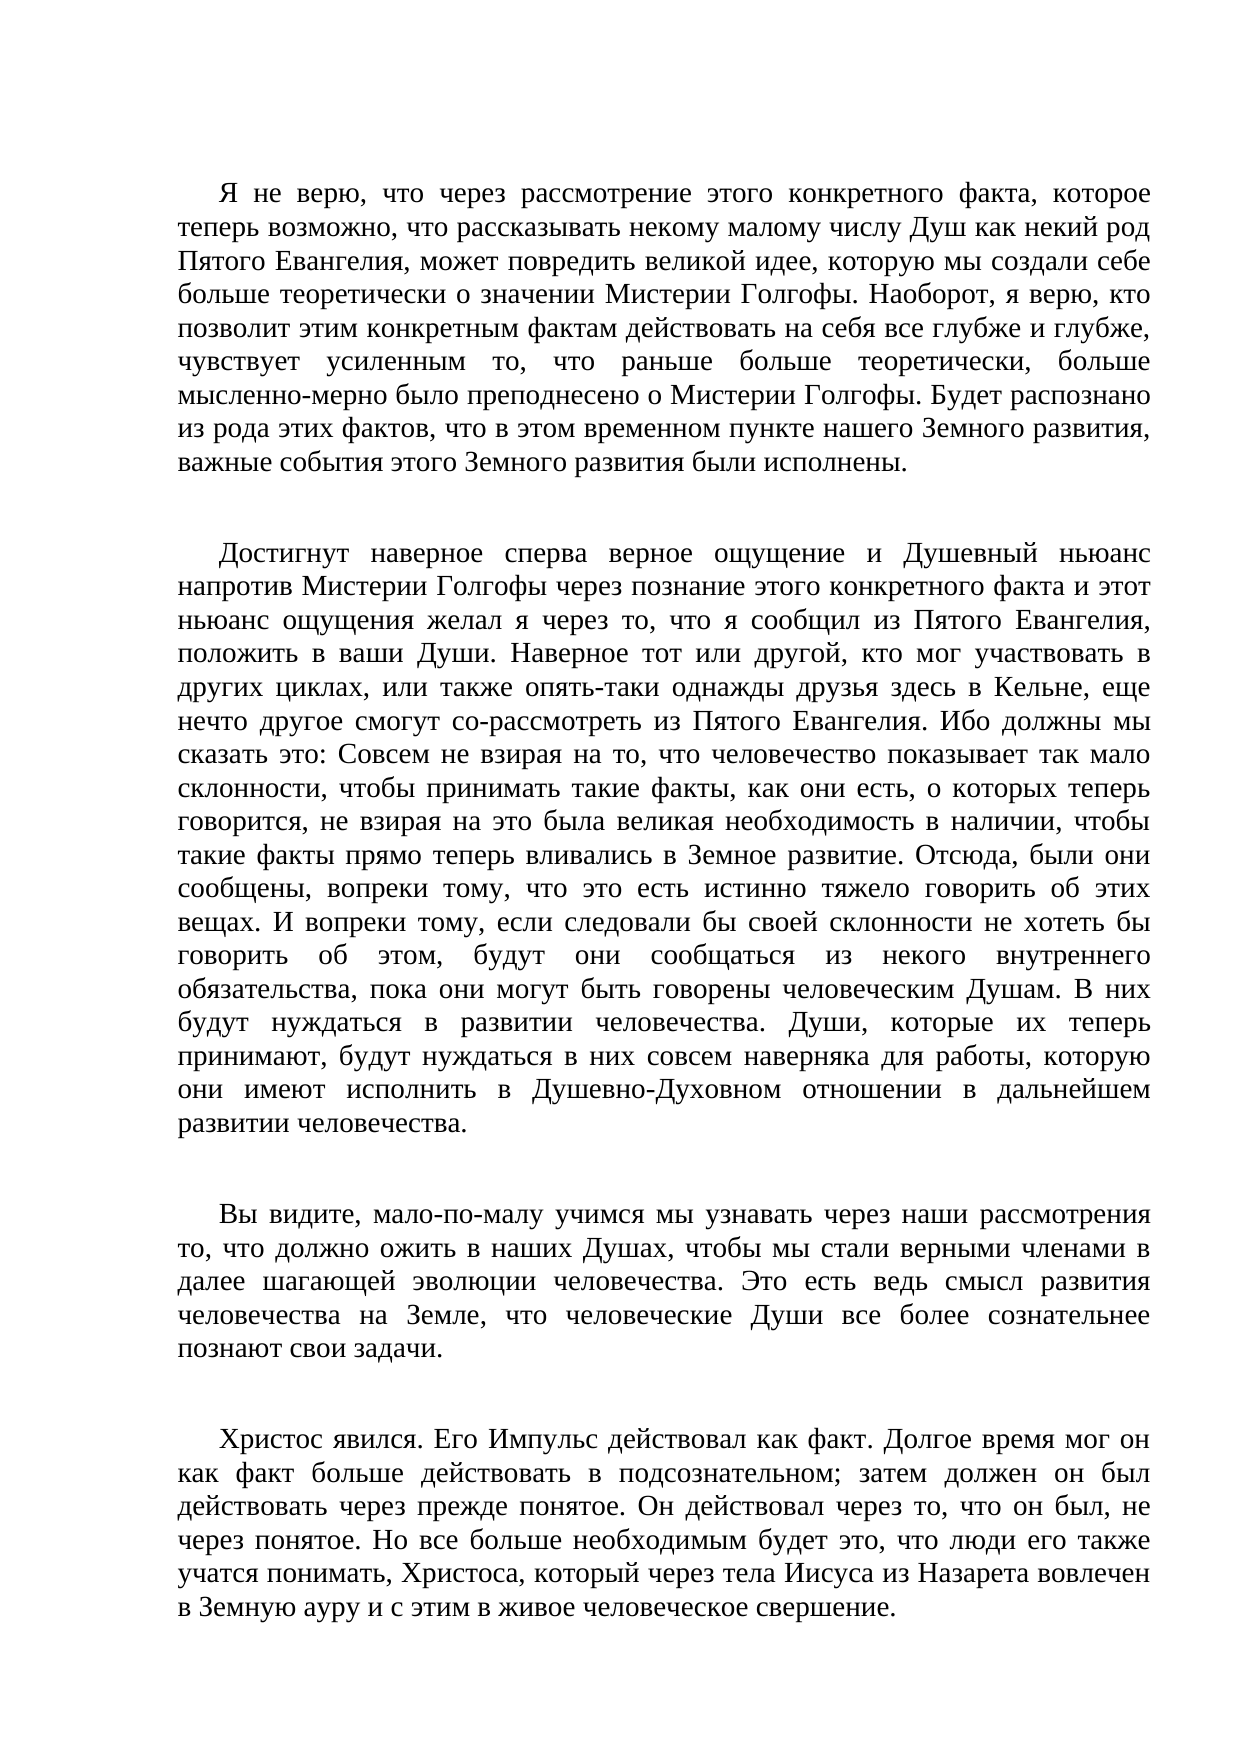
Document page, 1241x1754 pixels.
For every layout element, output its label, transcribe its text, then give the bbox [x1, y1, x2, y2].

text Вы видите, мало-по-малу учимся мы узнавать через наши рассмотрения то, что должно ожить в наших Душах, чтобы мы стали верными членами в далее шагающей эволюции человечества. Это есть ведь смысл развития человечества на Земле, что человеческие Души все более сознательнее познают свои задачи. [177, 1196, 1152, 1364]
text Христос явился. Его Импульс действовал как факт. Долгое время мог он как факт больше действовать в подсознательном; затем должен он был действовать через прежде понятое. Он действовал через то, что он был, не через понятое. Но все больше необходимым будет это, что люди его также учатся понимать, Христоса, который через тела Иисуса из Назарета вовлечен в Земную ауру и с этим в живое человеческое свершение. [177, 1421, 1152, 1623]
text Я не верю, что через рассмотрение этого конкретного факта, которое теперь возможно, что рассказывать некому малому числу Душ как некий род Пятого Евангелия, может повредить великой идее, которую мы создали себе больше теоретически о значении Мистерии Голгофы. Наоборот, я верю, кто позволит этим конкретным фактам действовать на себя все глубже и глубже, чувствует усиленным то, что раньше больше теоретически, больше мысленно-мерно было преподнесено о Мистерии Голгофы. Будет распознано из рода этих фактов, что в этом временном пункте нашего Земного развития, важные события этого Земного развития были исполнены. [177, 176, 1152, 477]
text Достигнут наверное сперва верное ощущение и Душевный ньюанс напротив Мистерии Голгофы через познание этого конкретного факта и этот ньюанс ощущения желал я через то, что я сообщил из Пятого Евангелия, положить в ваши Души. Наверное тот или другой, кто мог участвовать в других циклах, или также опять-таки однажды друзья здесь в Кельне, еще нечто другое смогут со-рассмотреть из Пятого Евангелия. Ибо должны мы сказать это: Совсем не взирая на то, что человечество показывает так мало склонности, чтобы принимать такие факты, как они есть, о которых теперь говорится, не взирая на это была великая необходимость в наличии, чтобы такие факты прямо теперь вливались в Земное развитие. Отсюда, были они сообщены, вопреки тому, что это есть истинно тяжело говорить об этих вещах. И вопреки тому, если следовали бы своей склонности не хотеть бы говорить об этом, будут они сообщаться из некого внутреннего обязательства, пока они могут быть говорены человеческим Душам. В них будут нуждаться в развитии человечества. Души, которые их теперь принимают, будут нуждаться в них совсем наверняка для работы, которую они имеют исполнить в Душевно-Духовном отношении в дальнейшем развитии человечества. [177, 535, 1152, 1139]
